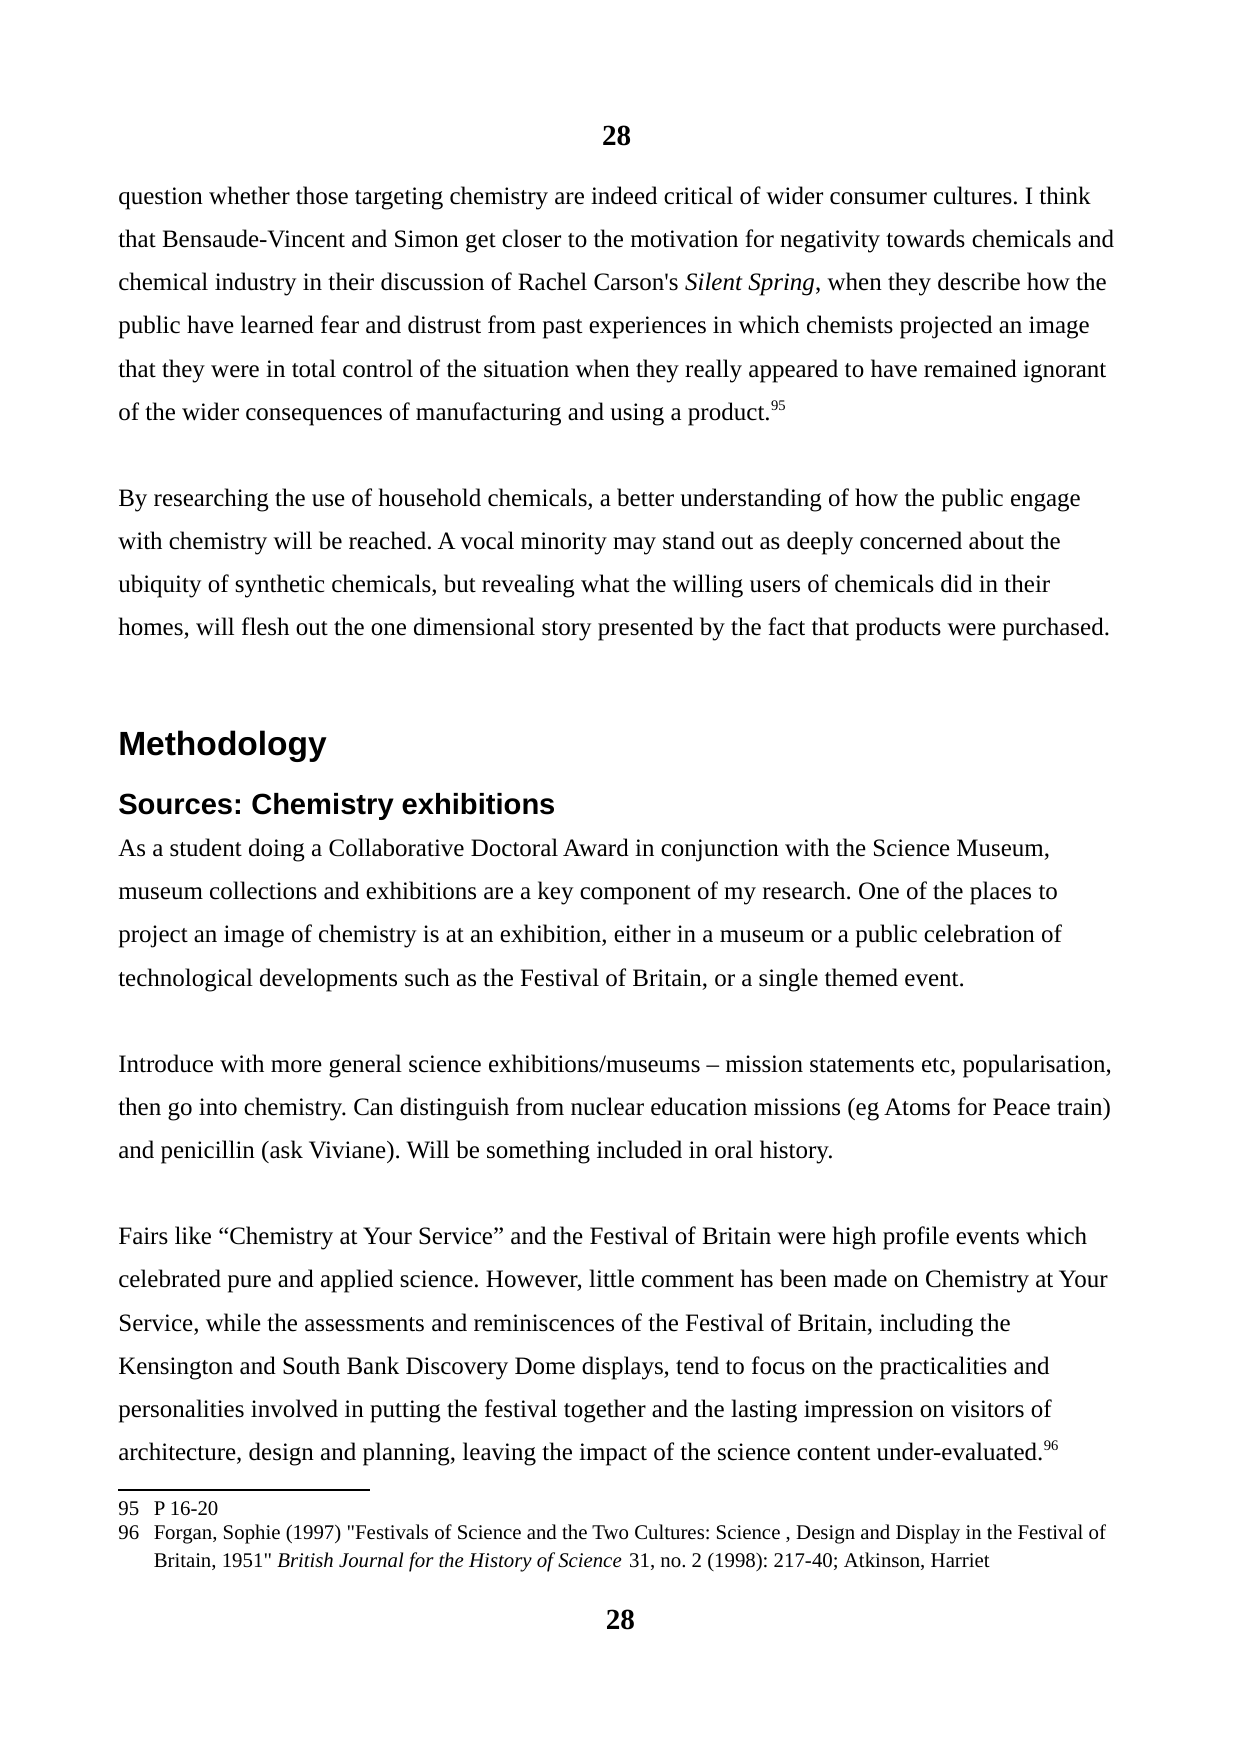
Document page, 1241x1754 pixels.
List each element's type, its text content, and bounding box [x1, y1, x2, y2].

text Introduce with more general science exhibitions/museums – mission statements etc, popularisation, then go into chemistry. Can distinguish from nuclear education missions (eg Atoms for Peace train) and penicillin (ask Viviane). Will be something included in oral history. [118, 1049, 1122, 1164]
text question whether those targeting chemistry are indeed critical of wider consumer cultures. I think that Bensaude-Vincent and Simon get closer to the motivation for negativity towards chemicals and chemical industry in their discussion of Rachel Carson's Silent Spring, when they describe how the public have learned fear and distrust from past experiences in which chemists projected an image that they were in total control of the situation when they really appeared to have remained ignorant of the wider consequences of manufacturing and using a product. [118, 181, 1122, 426]
text Fairs like “Chemistry at Your Service” and the Festival of Britain were high profile events which celebrated pure and applied science. However, little comment has been made on Chemistry at Your Service, while the assessments and reminiscences of the Festival of Britain, including the Kensington and South Bank Discovery Dome displays, tend to focus on the practicalities and personalities involved in putting the festival together and the lasting impression on visitors of architecture, design and planning, leaving the impact of the science content under-evaluated. [118, 1221, 1122, 1466]
text By researching the use of household chemicals, a better understanding of how the public engage with chemistry will be reached. A vocal minority may stand out as deeply concerned about the ubiquity of synthetic chemicals, but revealing what the willing users of chemicals did in their homes, will flesh out the one dimensional story presented by the fact that products were purchased. [118, 483, 1122, 641]
text P 16-20 [118, 1496, 1122, 1520]
text Forgan, Sophie (1997) "Festivals of Science and the Two Cultures: Science , Design and Display in the Festival of Britain, 1951" British Journal for the History of Science 31, no. 2 (1998): 217-40; Atkinson, Harriet [118, 1520, 1122, 1573]
subtitle Sources: Chemistry exhibitions [118, 787, 1122, 821]
subtitle Methodology [118, 724, 1122, 762]
text As a student doing a Collaborative Doctoral Award in conjunction with the Science Museum, museum collections and exhibitions are a key component of my research. One of the places to project an image of chemistry is at an exhibition, either in a museum or a public celebration of technological developments such as the Festival of Britain, or a single themed event. [118, 833, 1122, 991]
